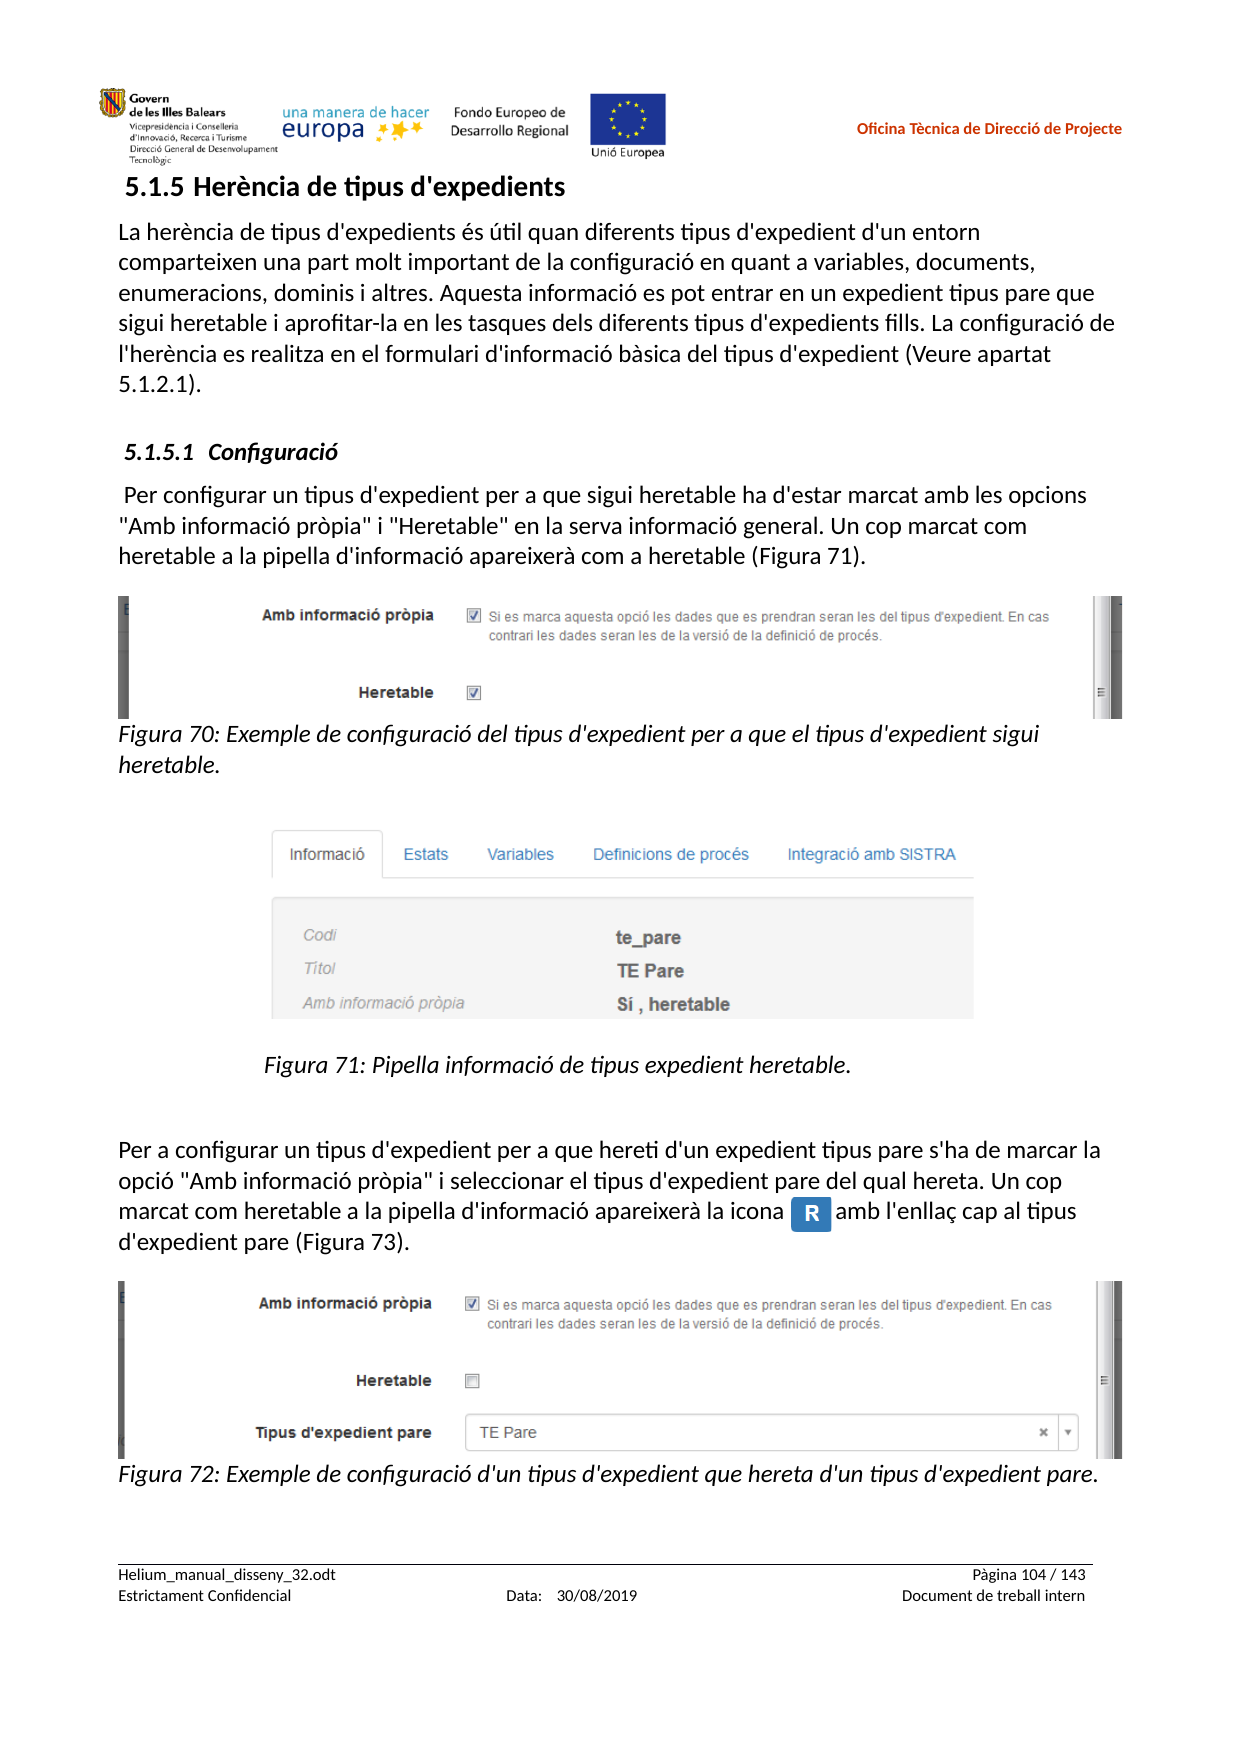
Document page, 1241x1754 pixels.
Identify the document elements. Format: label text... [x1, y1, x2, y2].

picture [266, 822, 974, 1019]
text Per a configurar un tipus d'expedient per a que hereti d'un expedient tipus pare s'ha de marcar la opció "Amb informació pròpia" i seleccionar el tipus d'expedient pare del qual hereta. Un cop marcat com heretable a la pipella d'informació apareixerà la icona amb l'enllaç cap al tipus d'expedient pare (Figura 73). [118, 1134, 1122, 1256]
text Figura 72: Exemple de configuració d'un tipus d'expedient que hereta d'un tipus d'expedient pare. [118, 1459, 1122, 1489]
picture [118, 1281, 1123, 1459]
text Per configurar un tipus d'expedient per a que sigui heretable ha d'estar marcat amb les opcions "Amb informació pròpia" i "Heretable" en la serva informació general. Un cop marcat com heretable a la pipella d'informació apareixerà com a heretable (Figura 71). [118, 479, 1122, 571]
picture [118, 596, 1123, 719]
picture [99, 87, 668, 166]
text Figura 70: Exemple de configuració del tipus d'expedient per a que el tipus d'expedient sigui heretable. [118, 719, 1122, 779]
picture [791, 1197, 832, 1232]
text Figura 71: Pipella informació de tipus expedient heretable. [264, 1047, 976, 1079]
subtitle Herència de tipus d'expedients [118, 168, 1122, 203]
text La herència de tipus d'expedients és útil quan diferents tipus d'expedient d'un entorn comparteixen una part molt important de la configuració en quant a variables, documents, enumeracions, dominis i altres. Aquesta informació es pot entrar en un expedient tipus pare que sigui heretable i aprofitar-la en les tasques dels diferents tipus d'expedients fills. La configuració de l'herència es realitza en el formulari d'informació bàsica del tipus d'expedient (Veure apartat 5.1.2.1). [118, 216, 1122, 399]
subtitle Configuració [118, 437, 1122, 467]
